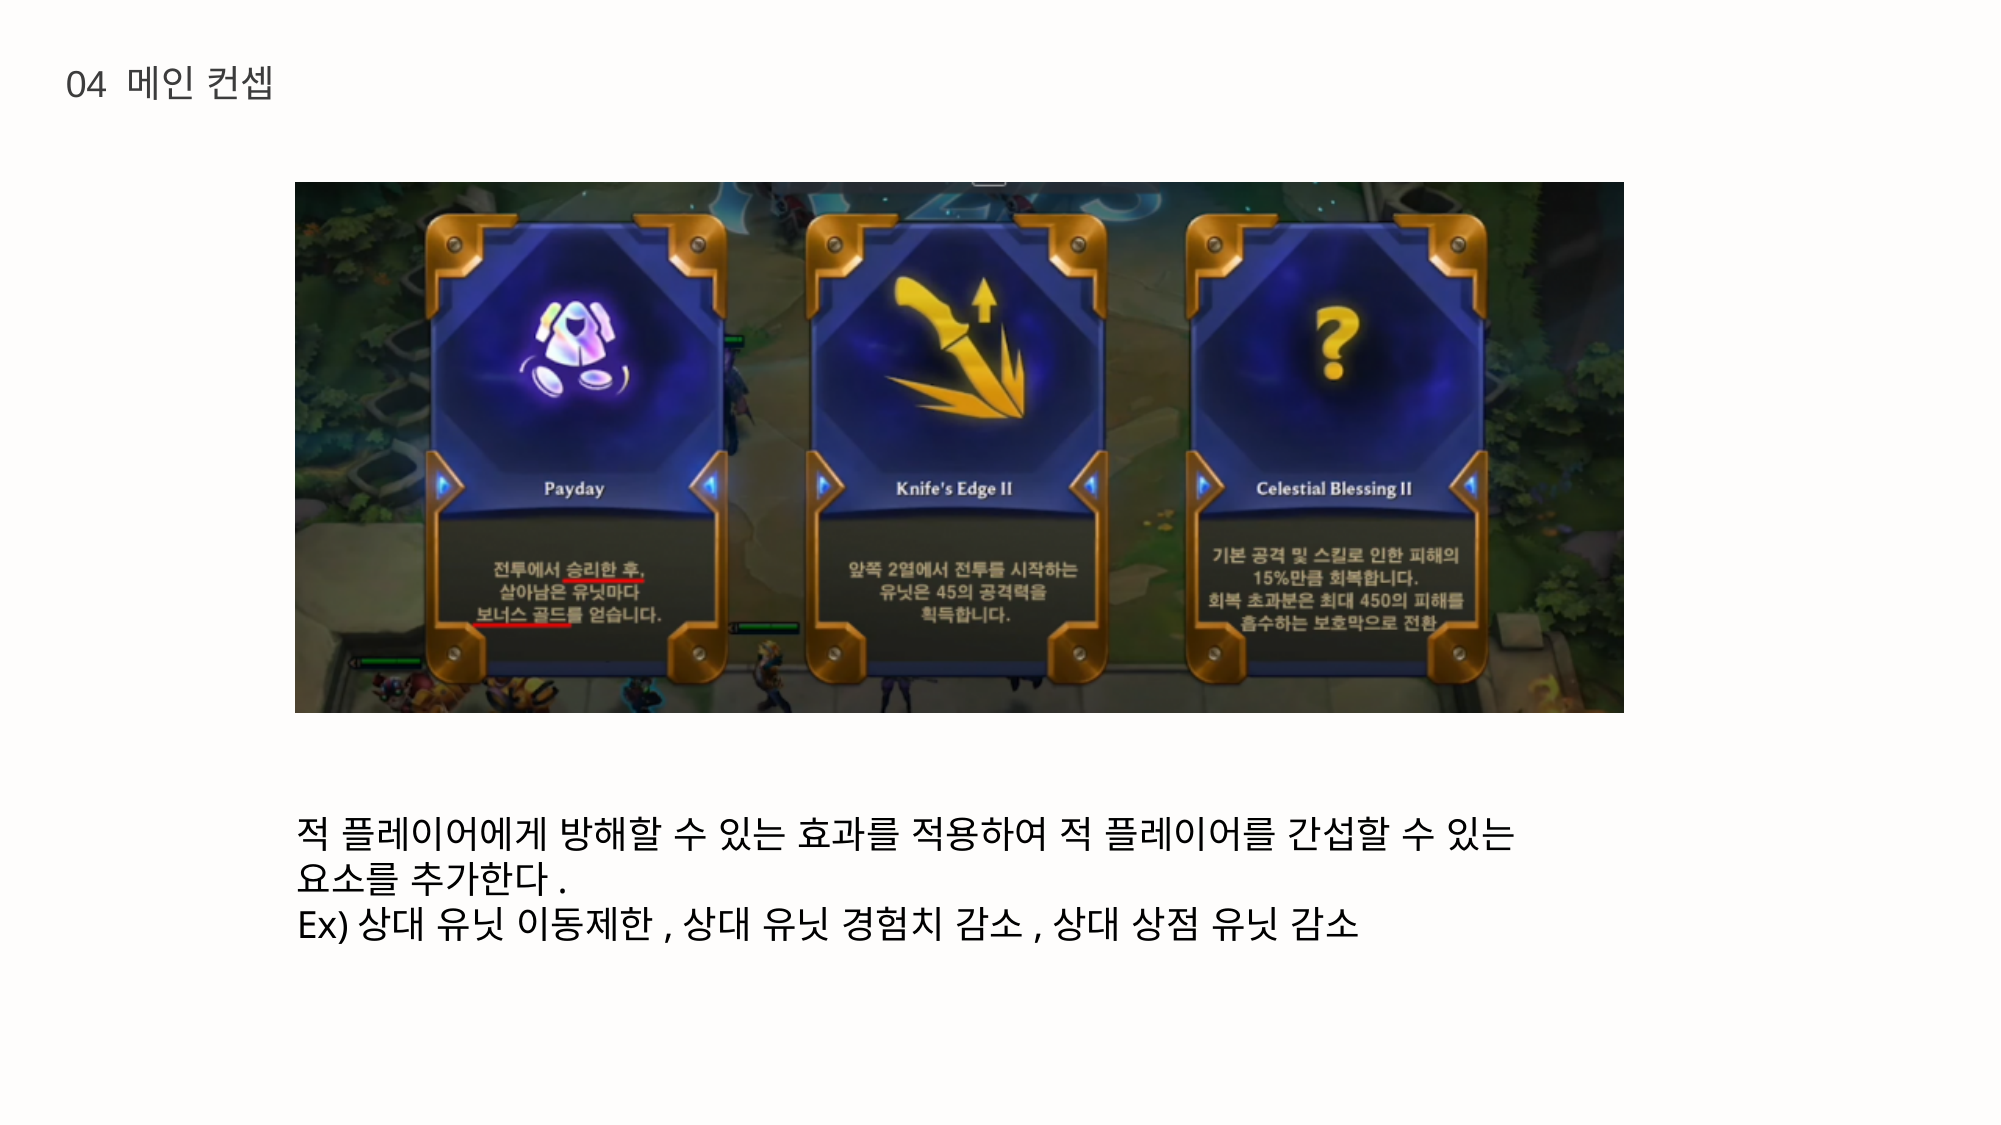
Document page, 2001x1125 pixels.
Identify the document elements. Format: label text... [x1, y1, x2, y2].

text_box 적 플레이어에게 방해할 수 있는 효과를 적용하여 적 플레이어를 간섭할 수 있는 요소를 추가한다. Ex)상대 유닛 이동제한,상대 유닛 경험치 감소,상대 상점 유닛 감소 [281, 803, 1624, 955]
picture [295, 182, 1624, 713]
text_box 04 메인 컨셉 [50, 52, 296, 114]
